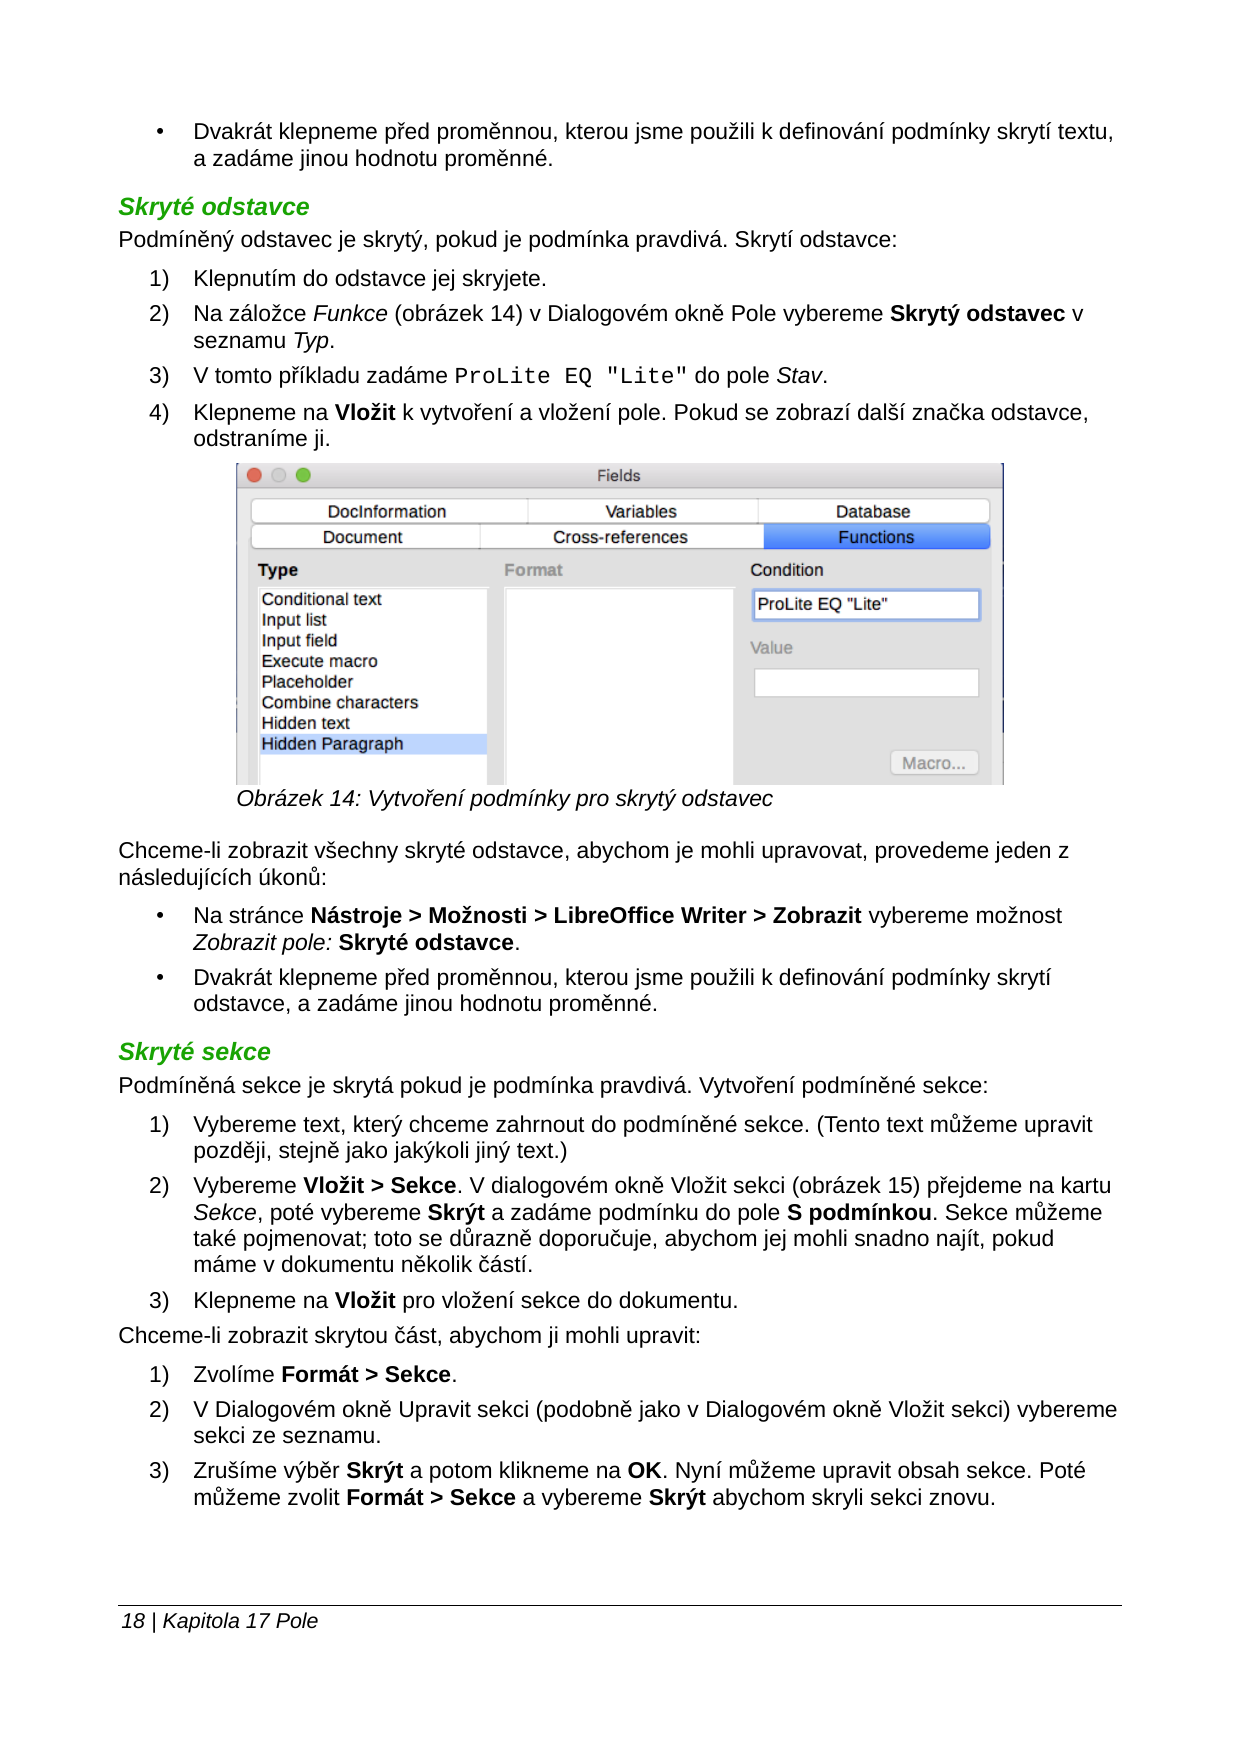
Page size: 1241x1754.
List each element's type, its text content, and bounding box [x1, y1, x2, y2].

list Na stránce Nástroje > Možnosti > LibreOffice Writer > Zobrazit vybereme možnost Zobrazit pole: Skryté odstavce. [156, 902, 1122, 955]
list Podmíněná sekce je skrytá pokud je podmínka pravdivá. Vytvoření podmíněné sekce: [118, 1072, 1122, 1098]
list Chceme-li zobrazit všechny skryté odstavce, abychom je mohli upravovat, provedeme jeden z následujících úkonů: [118, 837, 1122, 890]
subtitle Skryté odstavce [118, 191, 1122, 220]
list Klepneme na Vložit pro vložení sekce do dokumentu. [169, 1287, 1122, 1313]
list Zvolíme Formát > Sekce. [169, 1361, 1122, 1387]
list Chceme-li zobrazit skrytou část, abychom ji mohli upravit: [118, 1322, 1122, 1348]
list Podmíněný odstavec je skrytý, pokud je podmínka pravdivá. Skrytí odstavce: [118, 226, 1122, 252]
list Na záložce Funkce (obrázek 14) v Dialogovém okně Pole vybereme Skrytý odstavec v seznamu Typ. [169, 300, 1122, 353]
list Zrušíme výběr Skrýt a potom klikneme na OK. Nyní můžeme upravit obsah sekce. Poté můžeme zvolit Formát > Sekce a vybereme Skrýt abychom skryli sekci znovu. [169, 1457, 1122, 1510]
list Dvakrát klepneme před proměnnou, kterou jsme použili k definování podmínky skrytí odstavce, a zadáme jinou hodnotu proměnné. [156, 964, 1122, 1017]
list Klepnutím do odstavce jej skryjete. [169, 265, 1122, 291]
list V tomto příkladu zadáme ProLite EQ "Lite" do pole Stav. [169, 362, 1122, 390]
list Vybereme Vložit > Sekce. V dialogovém okně Vložit sekci (obrázek 15) přejdeme na kartu Sekce, poté vybereme Skrýt a zadáme podmínku do pole S podmínkou. Sekce můžeme také pojmenovat; toto se důrazně doporučuje, abychom jej mohli snadno najít, pokud máme v dokumentu několik částí. [169, 1172, 1122, 1278]
list Dvakrát klepneme před proměnnou, kterou jsme použili k definování podmínky skrytí textu, a zadáme jinou hodnotu proměnné. [156, 118, 1122, 171]
subtitle Skryté sekce [118, 1037, 1122, 1066]
list Vybereme text, který chceme zahrnout do podmíněné sekce. (Tento text můžeme upravit později, stejně jako jakýkoli jiný text.) [169, 1111, 1122, 1163]
picture [236, 463, 1004, 785]
list Klepneme na Vložit k vytvoření a vložení pole. Pokud se zobrazí další značka odstavce, odstraníme ji. [169, 399, 1122, 452]
list V Dialogovém okně Upravit sekci (podobně jako v Dialogovém okně Vložit sekci) vybereme sekci ze seznamu. [169, 1396, 1122, 1449]
text Obrázek 14: Vytvoření podmínky pro skrytý odstavec [236, 785, 1004, 811]
